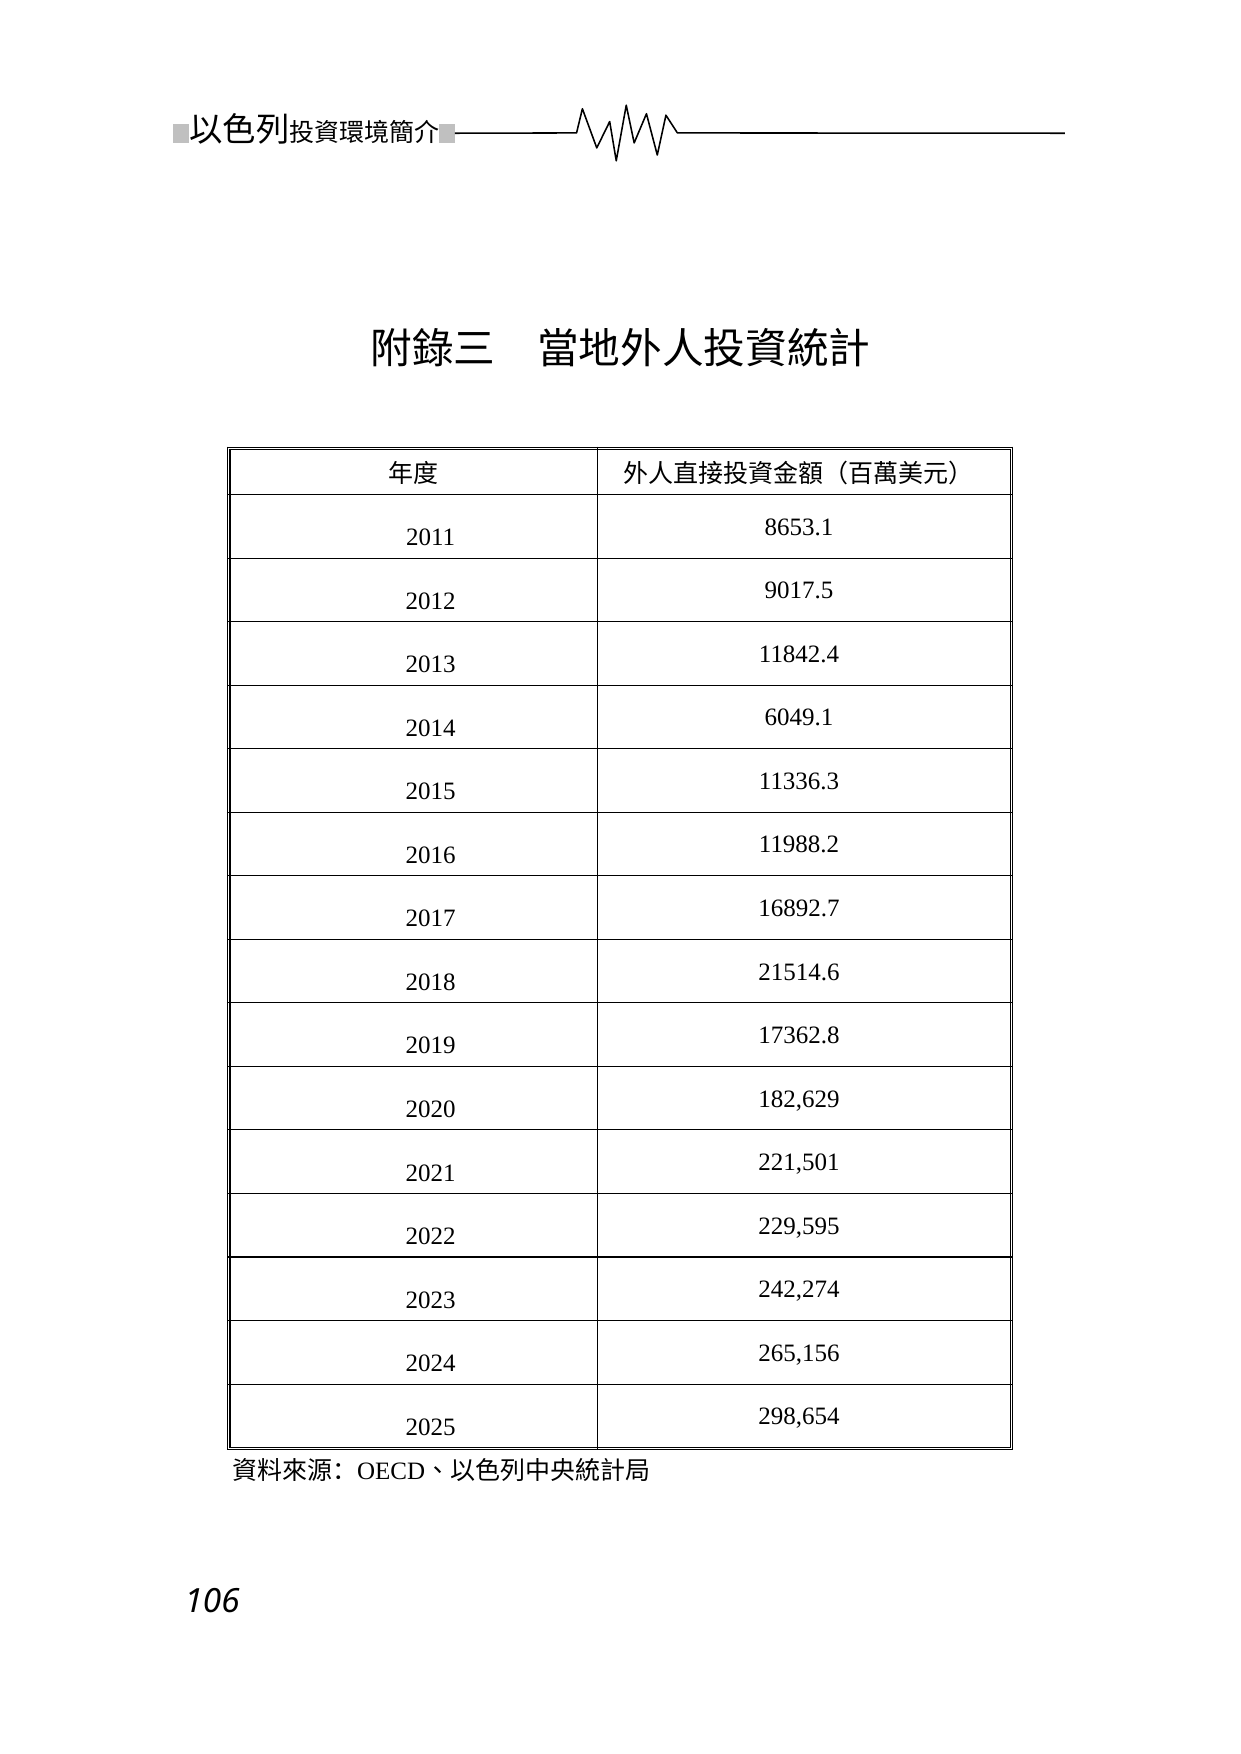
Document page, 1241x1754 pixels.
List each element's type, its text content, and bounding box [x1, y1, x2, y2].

table_cell 2023 [231, 1258, 597, 1320]
table_cell 2022 [231, 1194, 597, 1256]
table_cell 2011 [231, 495, 597, 557]
table_cell 229,595 [598, 1194, 1010, 1256]
table_cell 9017.5 [598, 559, 1010, 621]
table_cell 21514.6 [598, 940, 1010, 1002]
table_cell 182,629 [598, 1067, 1010, 1129]
text 資料來源：OECD、以色列中央統計局 [183, 1450, 1058, 1486]
table_cell 2013 [231, 622, 597, 684]
table_cell 2018 [231, 940, 597, 1002]
table_cell 17362.8 [598, 1003, 1010, 1066]
table_cell 2024 [231, 1321, 597, 1383]
table_cell 2015 [231, 749, 597, 812]
table_cell 298,654 [598, 1385, 1010, 1447]
table_cell 265,156 [598, 1321, 1010, 1383]
table_cell 2021 [231, 1130, 597, 1193]
table_cell 221,501 [598, 1130, 1010, 1193]
table_header 外人直接投資金額（百萬美元） [598, 450, 1010, 494]
text 附錄三 當地外人投資統計 [183, 304, 1058, 366]
table_cell 2020 [231, 1067, 597, 1129]
table_cell 2017 [231, 876, 597, 939]
table_cell 2025 [231, 1385, 597, 1447]
table_header 年度 [231, 450, 597, 494]
table_cell 11336.3 [598, 749, 1010, 812]
table_cell 16892.7 [598, 876, 1010, 939]
table_cell 8653.1 [598, 495, 1010, 557]
table_cell 11842.4 [598, 622, 1010, 684]
table_cell 6049.1 [598, 686, 1010, 748]
table_cell 11988.2 [598, 813, 1010, 875]
table_cell 2019 [231, 1003, 597, 1066]
table_cell 2012 [231, 559, 597, 621]
table_cell 242,274 [598, 1258, 1010, 1320]
table_cell 2016 [231, 813, 597, 875]
table_cell 2014 [231, 686, 597, 748]
